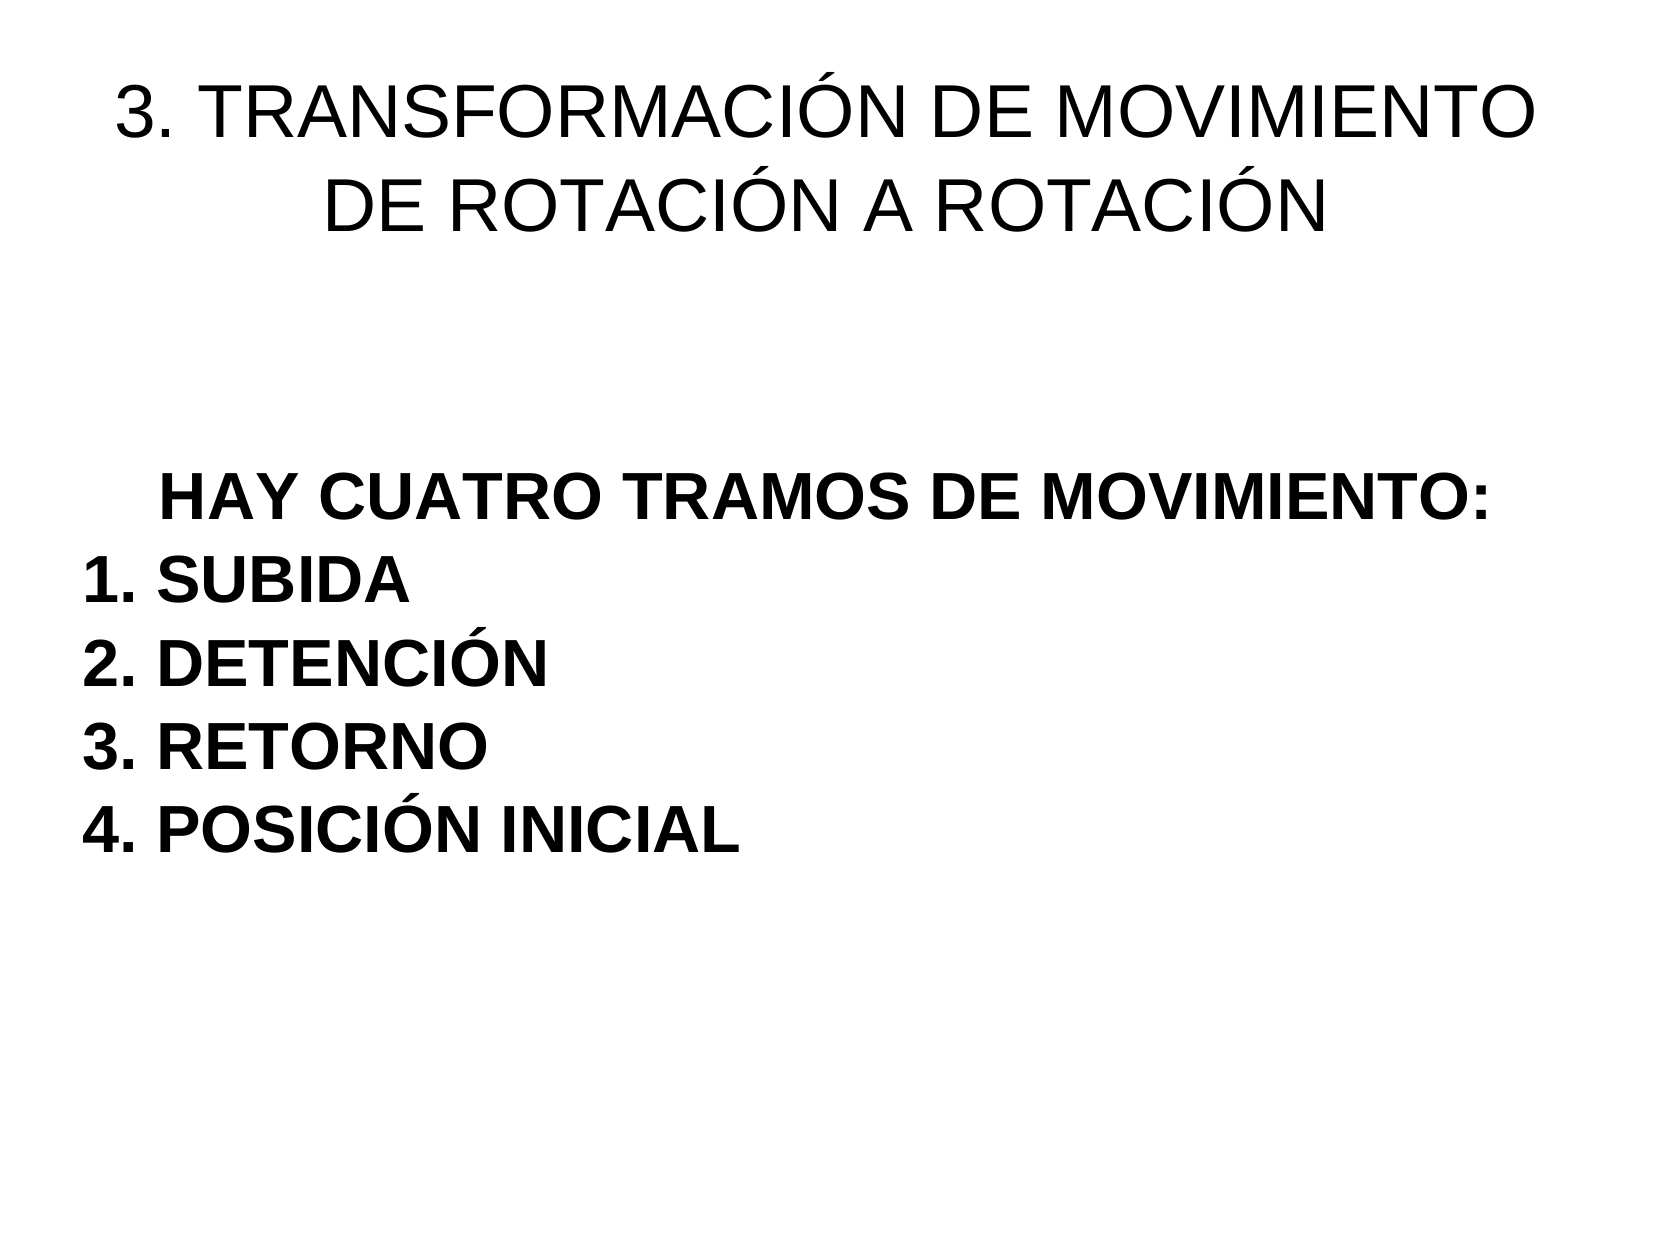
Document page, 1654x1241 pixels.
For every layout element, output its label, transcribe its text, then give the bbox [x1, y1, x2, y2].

title 3. TRANSFORMACIÓN DE MOVIMIENTO DE ROTACIÓN A ROTACIÓN [82, 38, 1571, 268]
subtitle HAY CUATRO TRAMOS DE MOVIMIENTO: 1. SUBIDA 2. DETENCIÓN 3. RETORNO 4. POSICIÓN INICIAL [82, 290, 1571, 1109]
